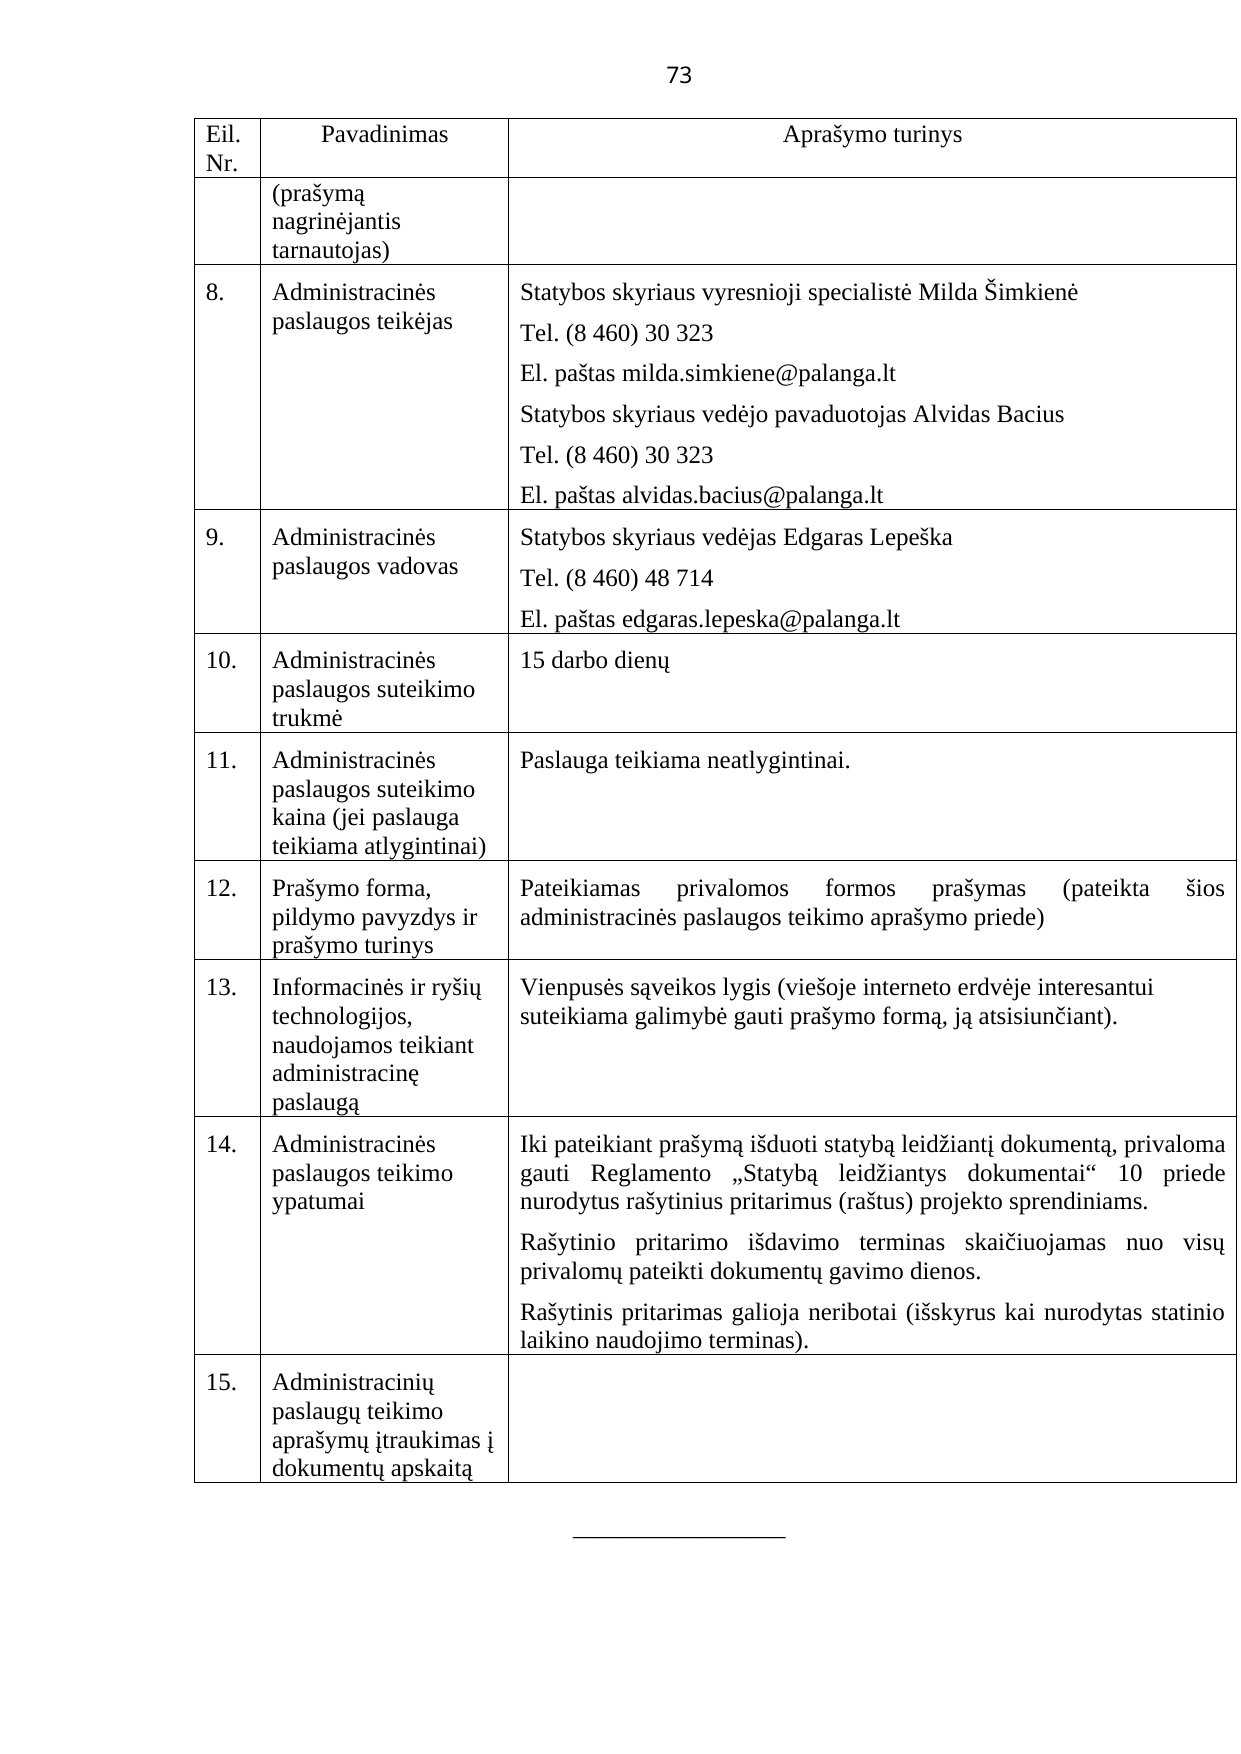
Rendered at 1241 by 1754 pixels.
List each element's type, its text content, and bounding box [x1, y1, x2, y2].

table_cell 14. [195, 1117, 260, 1354]
table_cell 15 darbo dienų [509, 634, 1236, 732]
table_cell 12. [195, 861, 260, 959]
table_cell (prašymą nagrinėjantis tarnautojas) [261, 178, 508, 264]
table_header Aprašymo turinys [509, 119, 1236, 177]
table_cell Administracinės paslaugos teikimo ypatumai [261, 1117, 508, 1354]
table_cell Administracinės paslaugos vadovas [261, 510, 508, 633]
table_cell 13. [195, 960, 260, 1116]
table_cell 9. [195, 510, 260, 633]
table_cell Administracinės paslaugos suteikimo kaina (jei paslauga teikiama atlygintinai) [261, 733, 508, 860]
table_header Eil. Nr. [195, 119, 260, 177]
table_cell Pateikiamas privalomos formos prašymas (pateikta šios administracinės paslaugos teikimo aprašymo priede) [509, 861, 1236, 959]
table_cell Administracinės paslaugos teikėjas [261, 265, 508, 509]
table_cell Vienpusės sąveikos lygis (viešoje interneto erdvėje interesantui suteikiama galimybė gauti prašymo formą, ją atsisiunčiant). [509, 960, 1236, 1116]
table_cell [195, 178, 260, 264]
table_cell Administracinių paslaugų teikimo aprašymų įtraukimas į dokumentų apskaitą [261, 1355, 508, 1482]
table_header Pavadinimas [261, 119, 508, 177]
table_cell 10. [195, 634, 260, 732]
table_cell 8. [195, 265, 260, 509]
table_cell Prašymo forma, pildymo pavyzdys ir prašymo turinys [261, 861, 508, 959]
text _________________ [177, 1512, 1181, 1541]
table_cell 11. [195, 733, 260, 860]
table_cell Paslauga teikiama neatlygintinai. [509, 733, 1236, 860]
table_cell - [509, 178, 1236, 264]
table_cell Statybos skyriaus vedėjas Edgaras Lepeška Tel. (8 460) 48 714 El. paštas edgaras.lepeska@palanga.lt [509, 510, 1236, 633]
table_cell Iki pateikiant prašymą išduoti statybą leidžiantį dokumentą, privaloma gauti Reglamento „Statybą leidžiantys dokumentai“ 10 priede nurodytus rašytinius pritarimus (raštus) projekto sprendiniams. Rašytinio pritarimo išdavimo terminas skaičiuojamas nuo visų privalomų pateikti dokumentų gavimo dienos. Rašytinis pritarimas galioja neribotai (išskyrus kai nurodytas statinio laikino naudojimo terminas). [509, 1117, 1236, 1354]
table_cell Statybos skyriaus vyresnioji specialistė Milda Šimkienė Tel. (8 460) 30 323 El. paštas milda.simkiene@palanga.lt Statybos skyriaus vedėjo pavaduotojas Alvidas Bacius Tel. (8 460) 30 323 El. paštas alvidas.bacius@palanga.lt [509, 265, 1236, 509]
table_cell [509, 1355, 1236, 1482]
table_cell Informacinės ir ryšių technologijos, naudojamos teikiant administracinę paslaugą [261, 960, 508, 1116]
table_cell Administracinės paslaugos suteikimo trukmė [261, 634, 508, 732]
table_cell 15. [195, 1355, 260, 1482]
